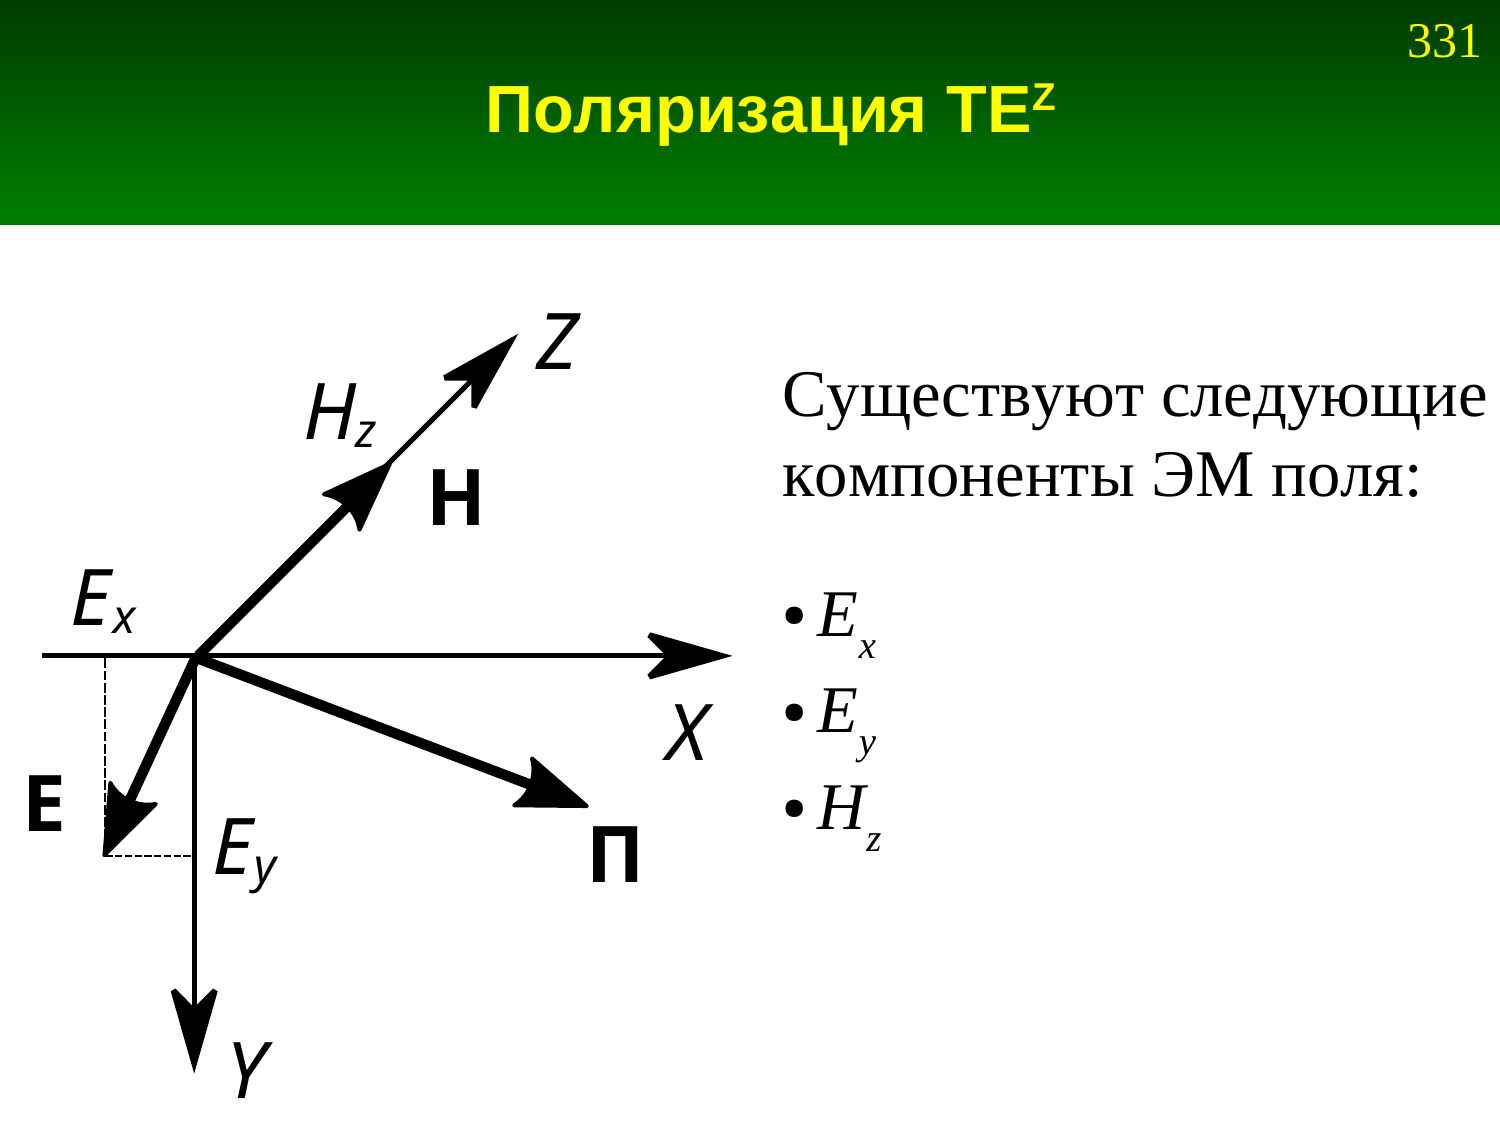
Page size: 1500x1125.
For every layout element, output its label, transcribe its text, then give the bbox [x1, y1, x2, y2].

title Поляризация TEZ [100, 7, 1441, 204]
text_box Существуют следующие компоненты ЭМ поля: Ex Ey Hz [767, 342, 1500, 867]
picture [29, 312, 733, 1099]
